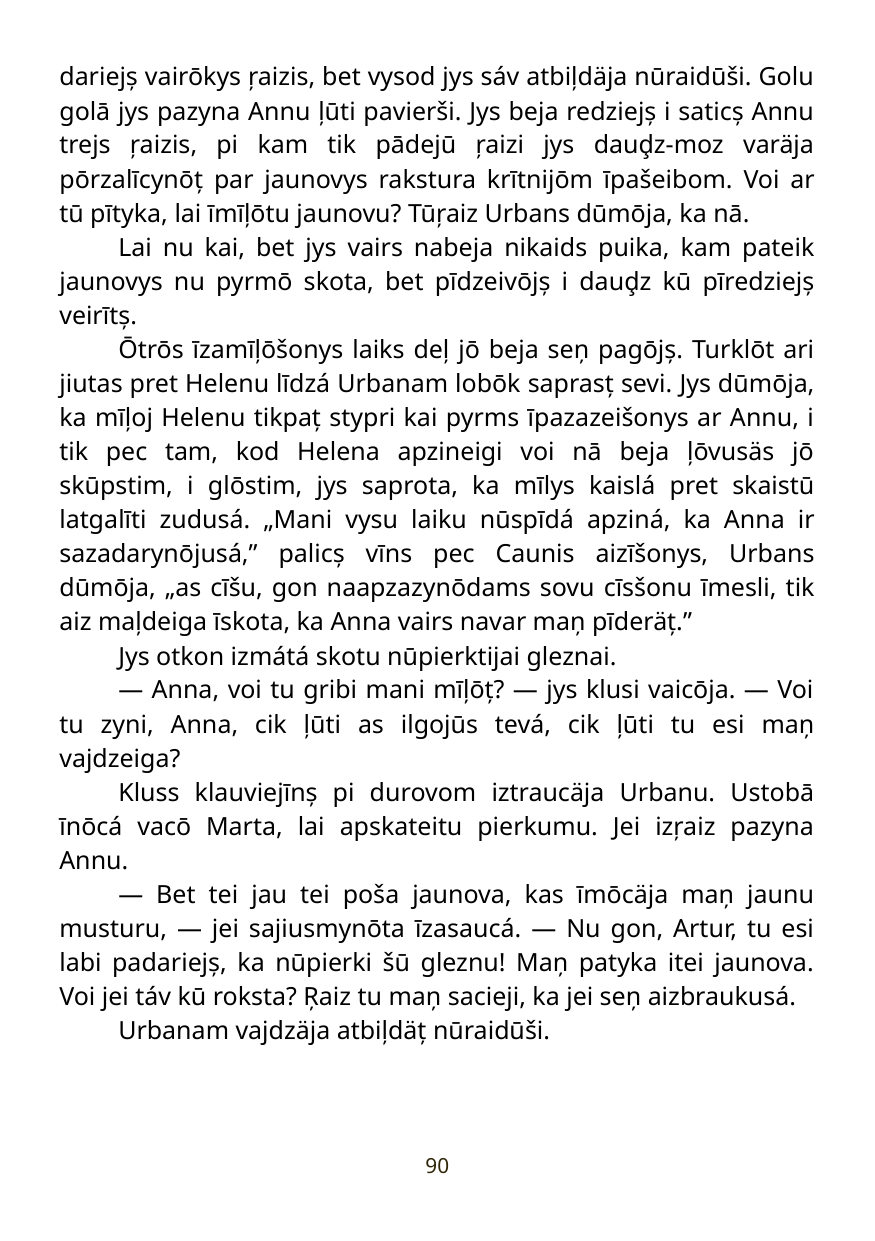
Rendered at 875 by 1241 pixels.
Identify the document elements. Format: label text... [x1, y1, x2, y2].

text Kluss klauviejīnș pi durovom iztraucäja Urbanu. Ustobā īnōcá vacō Marta, lai apskateitu pierkumu. Jei izŗaiz pazyna Annu. [59, 774, 815, 877]
text Lai nu kai, bet jys vairs nabeja nikaids puika, kam pateik jaunovys nu pyrmō skota, bet pīdzeivōjș i dauḑz kū pīredziejș veirītș. [59, 229, 815, 332]
text — Bet tei jau tei poša jaunova, kas īmōcäja maņ jaunu musturu, — jei sajiusmynōta īzasaucá. — Nu gon, Artur, tu esi labi padariejș, ka nūpierki šū gleznu! Maņ patyka itei jaunova. Voi jei táv kū roksta? Ŗaiz tu maņ sacieji, ka jei seņ aizbraukusá. [59, 877, 815, 1013]
text — Anna, voi tu gribi mani mīļōț? — jys klusi vaicōja. — Voi tu zyni, Anna, cik ļūti as ilgojūs tevá, cik ļūti tu esi maņ vajdzeiga? [59, 672, 815, 774]
text Urbanam vajdzäja atbiļdäț nūraidūši. [59, 1013, 815, 1047]
text dariejș vairōkys ŗaizis, bet vysod jys sáv atbiļdäja nūraidūši. Golu golā jys pazyna Annu ļūti pavierši. Jys beja redziejș i saticș Annu trejs ŗaizis, pi kam tik pādejū ŗaizi jys dauḑz-moz varäja pōrzalīcynōț par jaunovys rakstura krītnijōm īpašeibom. Voi ar tū pītyka, lai īmīļōtu jaunovu? Tūŗaiz Urbans dūmōja, ka nā. [59, 59, 815, 229]
text Ōtrōs īzamīļōšonys laiks deļ jō beja seņ pagōjș. Turklōt ari jiutas pret Helenu līdzá Urbanam lobōk saprasț sevi. Jys dūmōja, ka mīļoj Helenu tikpaț stypri kai pyrms īpazazeišonys ar Annu, i tik pec tam, kod Helena apzineigi voi nā beja ļōvusäs jō skūpstim, i glōstim, jys saprota, ka mīlys kaislá pret skaistū latgalīti zudusá. „Mani vysu laiku nūspīdá apziná, ka Anna ir sazadarynōjusá,” palicș vīns pec Caunis aizīšonys, Urbans dūmōja, „as cīšu, gon naapzazynōdams sovu cīsšonu īmesli, tik aiz maļdeiga īskota, ka Anna vairs navar maņ pīderäț.” [59, 332, 815, 638]
text Jys otkon izmátá skotu nūpierktijai gleznai. [59, 638, 815, 672]
